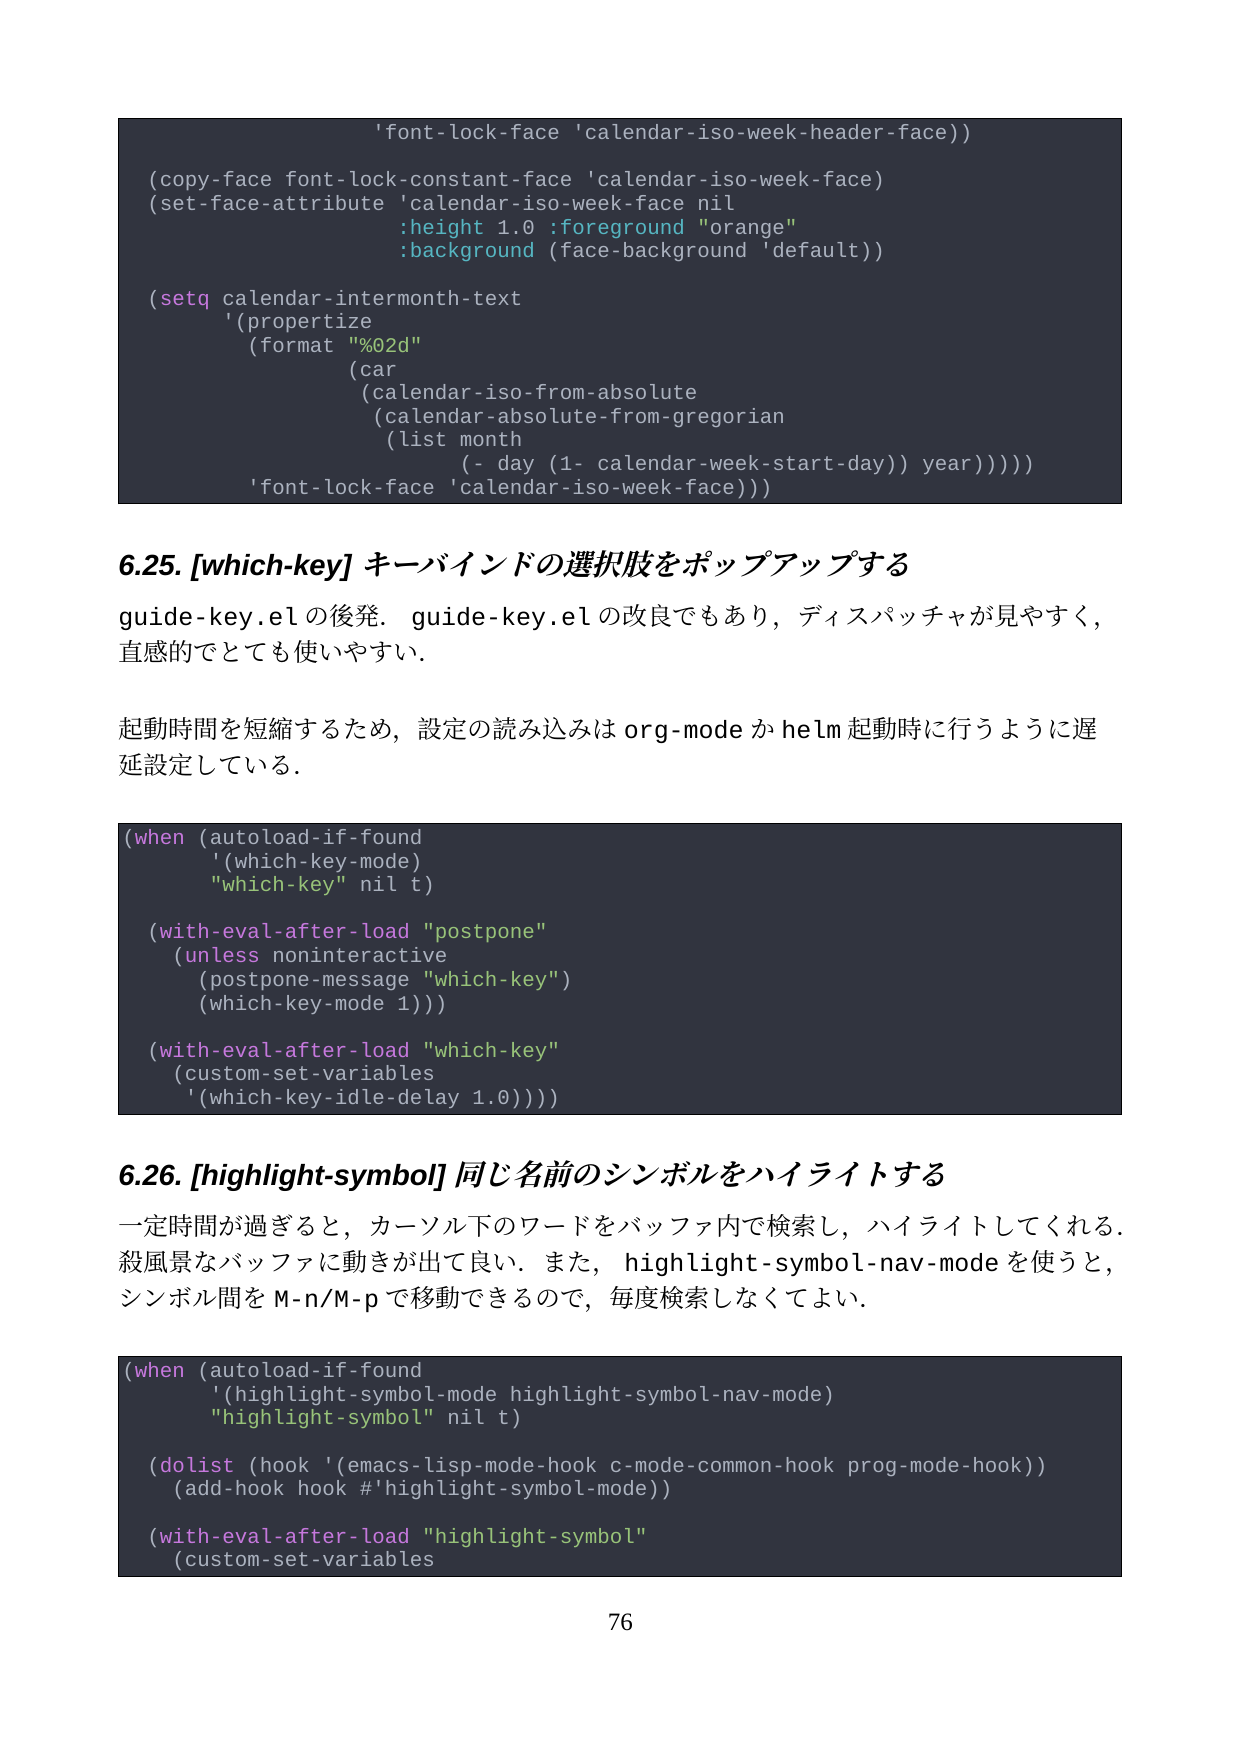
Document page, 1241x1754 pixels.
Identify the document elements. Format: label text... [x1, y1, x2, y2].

text (format "%02d" [119, 331, 1121, 354]
text :height 1.0 :foreground "orange" [119, 213, 1121, 236]
text (when (autoload-if-found [119, 1357, 1121, 1380]
text (dolist (hook '(emacs-lisp-mode-hook c-mode-common-hook prog-mode-hook)) [119, 1451, 1121, 1474]
text (postpone-message "which-key") [119, 965, 1121, 988]
text (- day (1- calendar-week-start-day)) year))))) [119, 449, 1121, 473]
text (custom-set-variables [119, 1545, 1121, 1576]
text (add-hook hook #'highlight-symbol-mode)) [119, 1474, 1121, 1498]
text guide-key.el の後発． guide-key.el の改良でもあり，ディスパッチャが見やすく，直感的でとても使いやすい． [118, 596, 1122, 697]
subtitle [which-key] キーバインドの選択肢をポップアップする [118, 542, 1122, 584]
text "highlight-symbol" nil t) [119, 1403, 1121, 1427]
text 起動時間を短縮するため，設定の読み込みは org-mode か helm 起動時に行うように遅延設定している． [118, 709, 1122, 811]
text :background (face-background 'default)) [119, 236, 1121, 260]
text (with-eval-after-load "postpone" [119, 918, 1121, 941]
text (set-face-attribute 'calendar-iso-week-face nil [119, 189, 1121, 213]
subtitle [highlight-symbol] 同じ名前のシンボルをハイライトする [118, 1152, 1122, 1194]
text 一定時間が過ぎると，カーソル下のワードをバッファ内で検索し，ハイライトしてくれる．殺風景なバッファに動きが出て良い．また， highlight-symbol-nav-mode を使うと，シンボル間を M-n/M-p で移動できるので，毎度検索しなくてよい． [118, 1206, 1122, 1344]
text (car [119, 354, 1121, 378]
text (which-key-mode 1))) [119, 988, 1121, 1012]
text (with-eval-after-load "highlight-symbol" [119, 1522, 1121, 1545]
text 'font-lock-face 'calendar-iso-week-face))) [119, 473, 1121, 503]
text "which-key" nil t) [119, 870, 1121, 894]
text (when (autoload-if-found [119, 824, 1121, 847]
text '(which-key-mode) [119, 847, 1121, 870]
text 'font-lock-face 'calendar-iso-week-header-face)) [119, 119, 1121, 142]
text '(propertize [119, 307, 1121, 331]
text (calendar-absolute-from-gregorian [119, 402, 1121, 426]
text (with-eval-after-load "which-key" [119, 1036, 1121, 1059]
text '(highlight-symbol-mode highlight-symbol-nav-mode) [119, 1380, 1121, 1403]
text (setq calendar-intermonth-text [119, 284, 1121, 307]
text (calendar-iso-from-absolute [119, 378, 1121, 402]
text (custom-set-variables [119, 1059, 1121, 1083]
text '(which-key-idle-delay 1.0)))) [119, 1083, 1121, 1114]
text (list month [119, 426, 1121, 449]
text (unless noninteractive [119, 941, 1121, 965]
text (copy-face font-lock-constant-face 'calendar-iso-week-face) [119, 165, 1121, 189]
